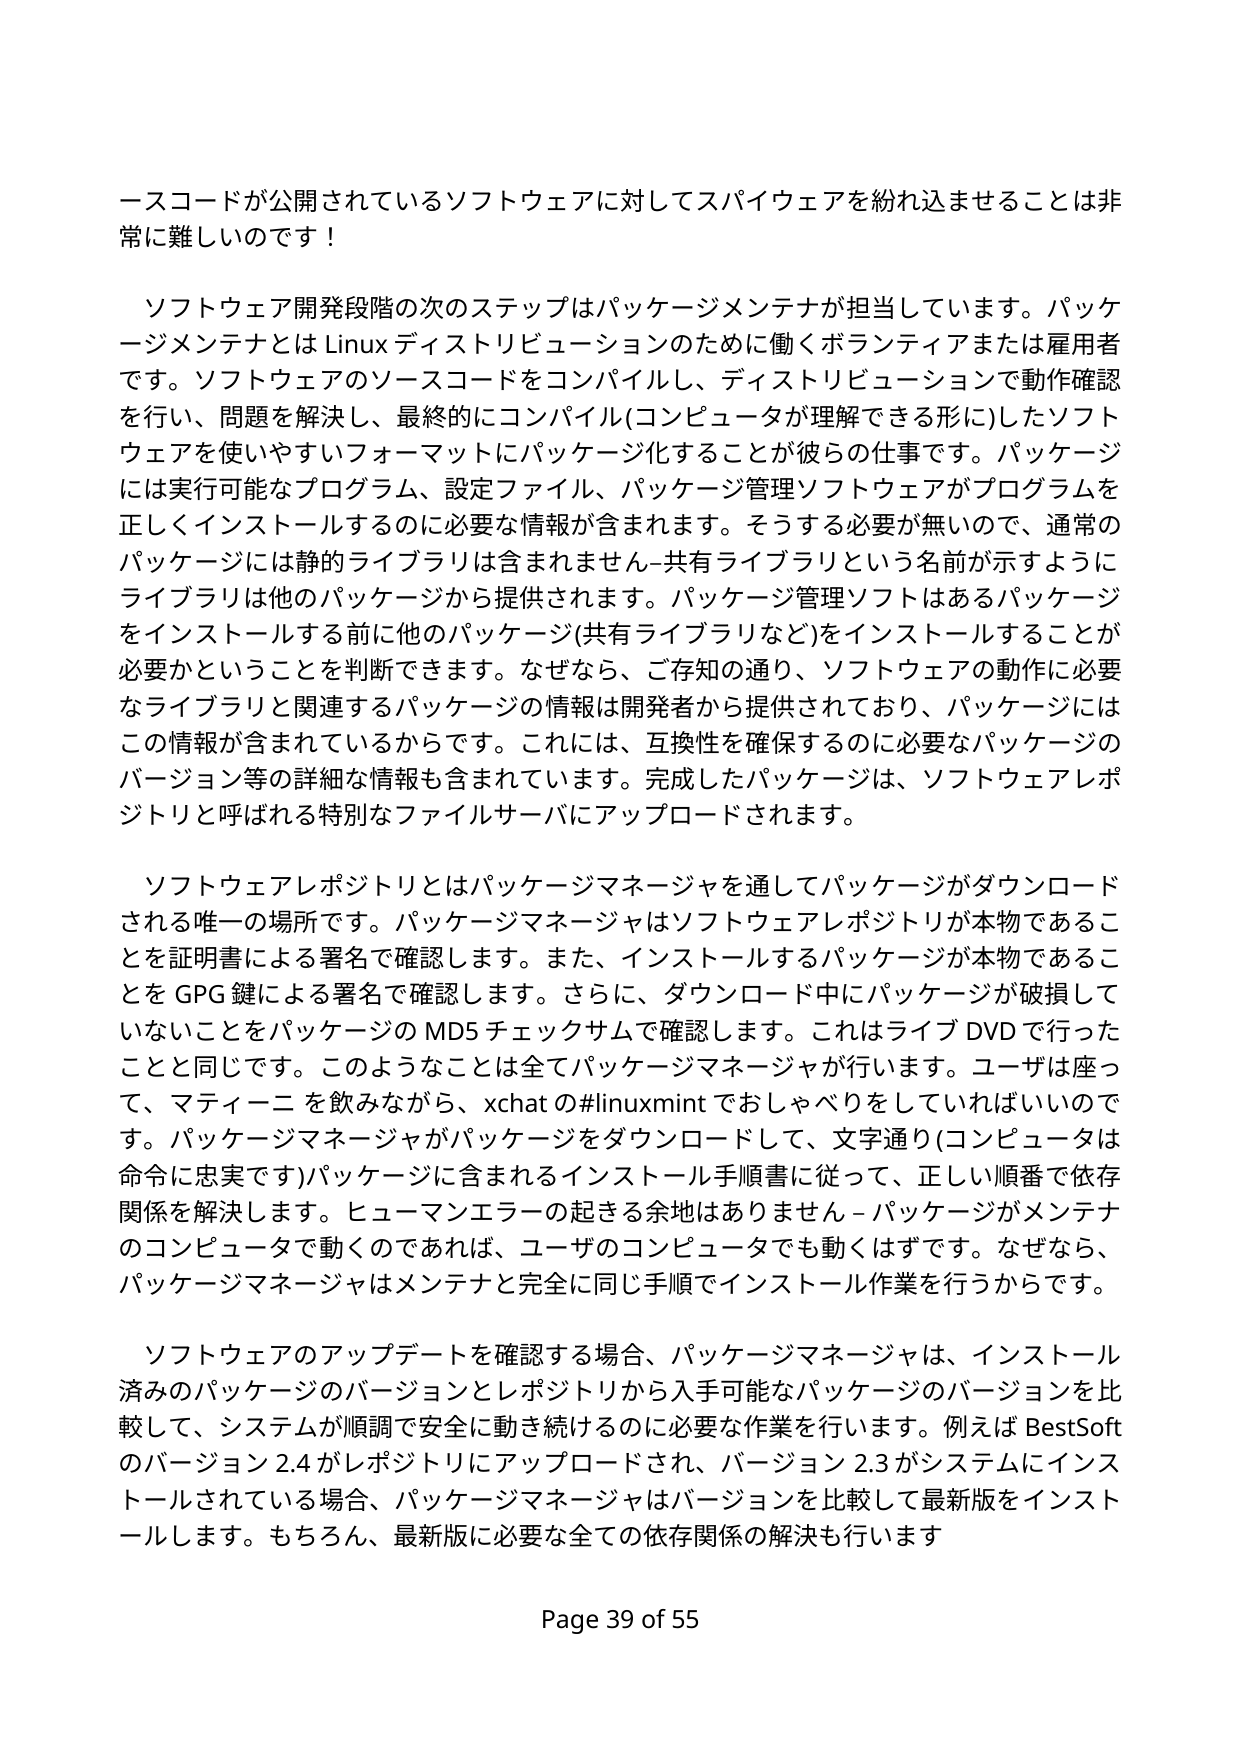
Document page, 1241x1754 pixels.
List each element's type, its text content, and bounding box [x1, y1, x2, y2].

text ソフトウェア開発段階の次のステップはパッケージメンテナが担当しています。パッケージメンテナとはLinuxディストリビューションのために働くボランティアまたは雇用者です。ソフトウェアのソースコードをコンパイルし、ディストリビューションで動作確認を行い、問題を解決し、最終的にコンパイル(コンピュータが理解できる形に)したソフトウェアを使いやすいフォーマットにパッケージ化することが彼らの仕事です。パッケージには実行可能なプログラム、設定ファイル、パッケージ管理ソフトウェアがプログラムを正しくインストールするのに必要な情報が含まれます。そうする必要が無いので、通常のパッケージには静的ライブラリは含まれません–共有ライブラリという名前が示すように、ライブラリは他のパッケージから提供されます。パッケージ管理ソフトはあるパッケージをインストールする前に他のパッケージ(共有ライブラリなど)をインストールすることが必要かということを判断できます。なぜなら、ご存知の通り、ソフトウェアの動作に必要なライブラリと関連するパッケージの情報は開発者から提供されており、パッケージにはこの情報が含まれているからです。これには、互換性を確保するのに必要なパッケージのバージョン等の詳細な情報も含まれています。完成したパッケージは、ソフトウェアレポジトリと呼ばれる特別なファイルサーバにアップロードされます。 [118, 288, 1122, 832]
text ソフトウェアレポジトリとはパッケージマネージャを通してパッケージがダウンロードされる唯一の場所です。パッケージマネージャはソフトウェアレポジトリが本物であることを証明書による署名で確認します。また、インストールするパッケージが本物であることをGPG鍵による署名で確認します。さらに、ダウンロード中にパッケージが破損していないことをパッケージのMD5チェックサムで確認します。これはライブDVDで行ったことと同じです。このようなことは全てパッケージマネージャが行います。ユーザは座って、マティーニ を飲みながら、xchatの#linuxmintでおしゃべりをしていればいいのです。パッケージマネージャがパッケージをダウンロードして、文字通り(コンピュータは命令に忠実です)パッケージに含まれるインストール手順書に従って、正しい順番で依存関係を解決します。ヒューマンエラーの起きる余地はありません – パッケージがメンテナのコンピュータで動くのであれば、ユーザのコンピュータでも動くはずです。なぜなら、パッケージマネージャはメンテナと完全に同じ手順でインストール作業を行うからです。 [118, 866, 1122, 1301]
text ースコードが公開されているソフトウェアに対してスパイウェアを紛れ込ませることは非常に難しいのです！ [118, 182, 1122, 254]
text ソフトウェアのアップデートを確認する場合、パッケージマネージャは、インストール済みのパッケージのバージョンとレポジトリから入手可能なパッケージのバージョンを比較して、システムが順調で安全に動き続けるのに必要な作業を行います。例えばBestSoftのバージョン2.4がレポジトリにアップロードされ、バージョン2.3がシステムにインストールされている場合、パッケージマネージャはバージョンを比較して最新版をインストールします。もちろん、最新版に必要な全ての依存関係の解決も行います [118, 1335, 1122, 1553]
